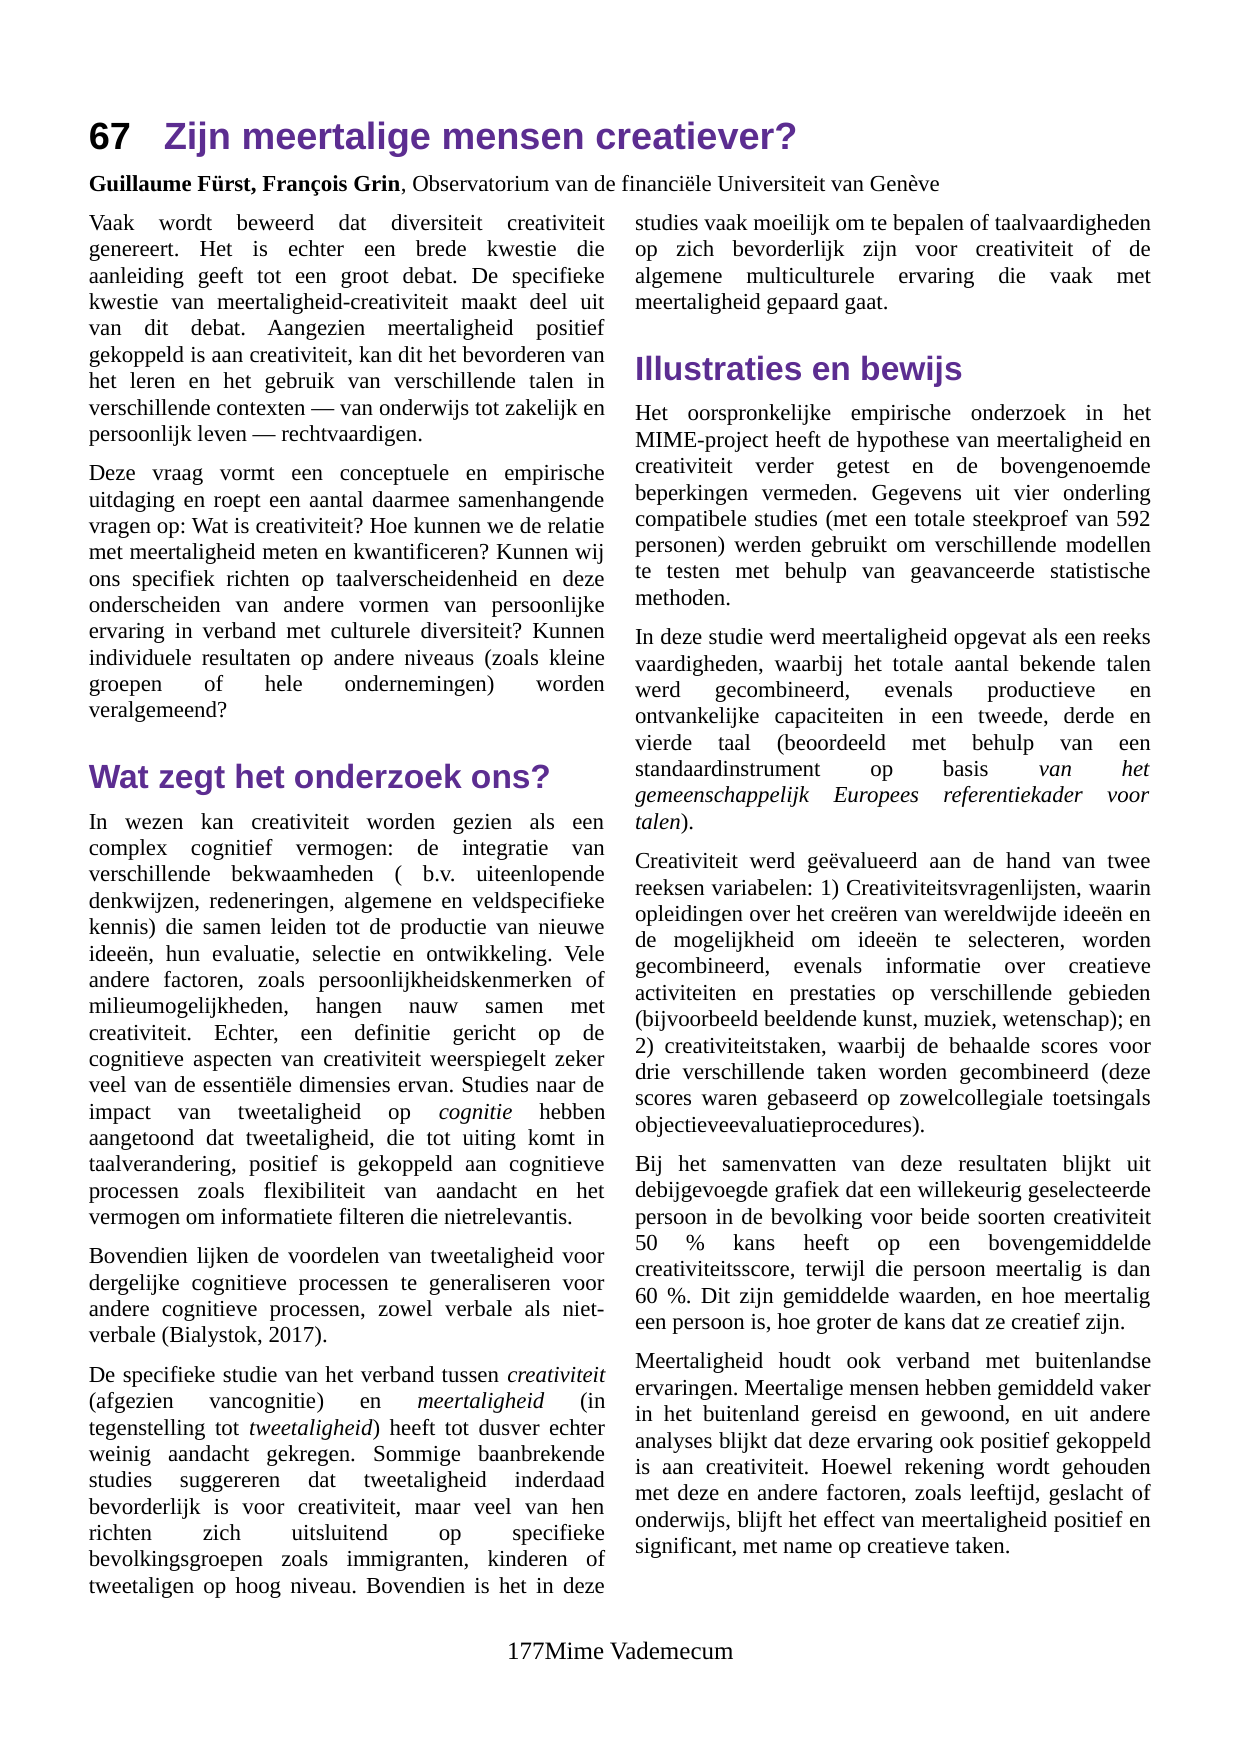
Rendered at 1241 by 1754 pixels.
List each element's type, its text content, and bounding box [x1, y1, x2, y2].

text Deze vraag vormt een conceptuele en empirische uitdaging en roept een aantal daarmee samenhangende vragen op: Wat is creativiteit? Hoe kunnen we de relatie met meertaligheid meten en kwantificeren? Kunnen wij ons specifiek richten op taalverscheidenheid en deze onderscheiden van andere vormen van persoonlijke ervaring in verband met culturele diversiteit? Kunnen individuele resultaten op andere niveaus (zoals kleine groepen of hele ondernemingen) worden veralgemeend? [88, 459, 605, 723]
text Meertaligheid houdt ook verband met buitenlandse ervaringen. Meertalige mensen hebben gemiddeld vaker in het buitenland gereisd en gewoond, en uit andere analyses blijkt dat deze ervaring ook positief gekoppeld is aan creativiteit. Hoewel rekening wordt gehouden met deze en andere factoren, zoals leeftijd, geslacht of onderwijs, blijft het effect van meertaligheid positief en significant, met name op creatieve taken. [635, 1348, 1152, 1558]
text studies vaak moeilijk om te bepalen of taalvaardigheden op zich bevorderlijk zijn voor creativiteit of de algemene multiculturele ervaring die vaak met meertaligheid gepaard gaat. [635, 209, 1152, 314]
text Het oorspronkelijke empirische onderzoek in het MIME-project heeft de hypothese van meertaligheid en creativiteit verder getest en de bovengenoemde beperkingen vermeden. Gegevens uit vier onderling compatibele studies (met een totale steekproef van 592 personen) werden gebruikt om verschillende modellen te testen met behulp van geavanceerde statistische methoden. [635, 399, 1152, 610]
subtitle Illustraties en bewijs [635, 348, 1152, 387]
text Vaak wordt beweerd dat diversiteit creativiteit genereert. Het is echter een brede kwestie die aanleiding geeft tot een groot debat. De specifieke kwestie van meertaligheid-creativiteit maakt deel uit van dit debat. Aangezien meertaligheid positief gekoppeld is aan creativiteit, kan dit het bevorderen van het leren en het gebruik van verschillende talen in verschillende contexten — van onderwijs tot zakelijk en persoonlijk leven — rechtvaardigen. [88, 209, 605, 446]
text Bovendien lijken de voordelen van tweetaligheid voor dergelijke cognitieve processen te generaliseren voor andere cognitieve processen, zowel verbale als niet-verbale (Bialystok, 2017). [88, 1242, 605, 1348]
text In wezen kan creativiteit worden gezien als een complex cognitief vermogen: de integratie van verschillende bekwaamheden ( b.v. uiteenlopende denkwijzen, redeneringen, algemene en veldspecifieke kennis) die samen leiden tot de productie van nieuwe ideeën, hun evaluatie, selectie en ontwikkeling. Vele andere factoren, zoals persoonlijkheidskenmerken of milieumogelijkheden, hangen nauw samen met creativiteit. Echter, een definitie gericht op de cognitieve aspecten van creativiteit weerspiegelt zeker veel van de essentiële dimensies ervan. Studies naar de impact van tweetaligheid op cognitie hebben aangetoond dat tweetaligheid, die tot uiting komt in taalverandering, positief is gekoppeld aan cognitieve processen zoals flexibiliteit van aandacht en het vermogen om informatiete filteren die nietrelevantis. [88, 808, 605, 1229]
subtitle Wat zegt het onderzoek ons? [88, 757, 605, 795]
text Creativiteit werd geëvalueerd aan de hand van twee reeksen variabelen: 1) Creativiteitsvragenlijsten, waarin opleidingen over het creëren van wereldwijde ideeën en de mogelijkheid om ideeën te selecteren, worden gecombineerd, evenals informatie over creatieve activiteiten en prestaties op verschillende gebieden (bijvoorbeeld beeldende kunst, muziek, wetenschap); en 2) creativiteitstaken, waarbij de behaalde scores voor drie verschillende taken worden gecombineerd (deze scores waren gebaseerd op zowelcollegiale toetsingals objectieveevaluatieprocedures). [635, 847, 1152, 1137]
subtitle Zijn meertalige mensen creatiever? [88, 113, 1152, 157]
text In deze studie werd meertaligheid opgevat als een reeks vaardigheden, waarbij het totale aantal bekende talen werd gecombineerd, evenals productieve en ontvankelijke capaciteiten in een tweede, derde en vierde taal (beoordeeld met behulp van een standaardinstrument op basis van het gemeenschappelijk Europees referentiekader voor talen). [635, 623, 1152, 834]
text Guillaume Fürst, François Grin, Observatorium van de financiële Universiteit van Genève [88, 170, 1152, 196]
text Bij het samenvatten van deze resultaten blijkt uit debijgevoegde grafiek dat een willekeurig geselecteerde persoon in de bevolking voor beide soorten creativiteit 50 % kans heeft op een bovengemiddelde creativiteitsscore, terwijl die persoon meertalig is dan 60 %. Dit zijn gemiddelde waarden, en hoe meertalig een persoon is, hoe groter de kans dat ze creatief zijn. [635, 1150, 1152, 1334]
text De specifieke studie van het verband tussen creativiteit (afgezien vancognitie) en meertaligheid (in tegenstelling tot tweetaligheid) heeft tot dusver echter weinig aandacht gekregen. Sommige baanbrekende studies suggereren dat tweetaligheid inderdaad bevorderlijk is voor creativiteit, maar veel van hen richten zich uitsluitend op specifieke bevolkingsgroepen zoals immigranten, kinderen of tweetaligen op hoog niveau. Bovendien is het in deze [88, 1361, 605, 1598]
